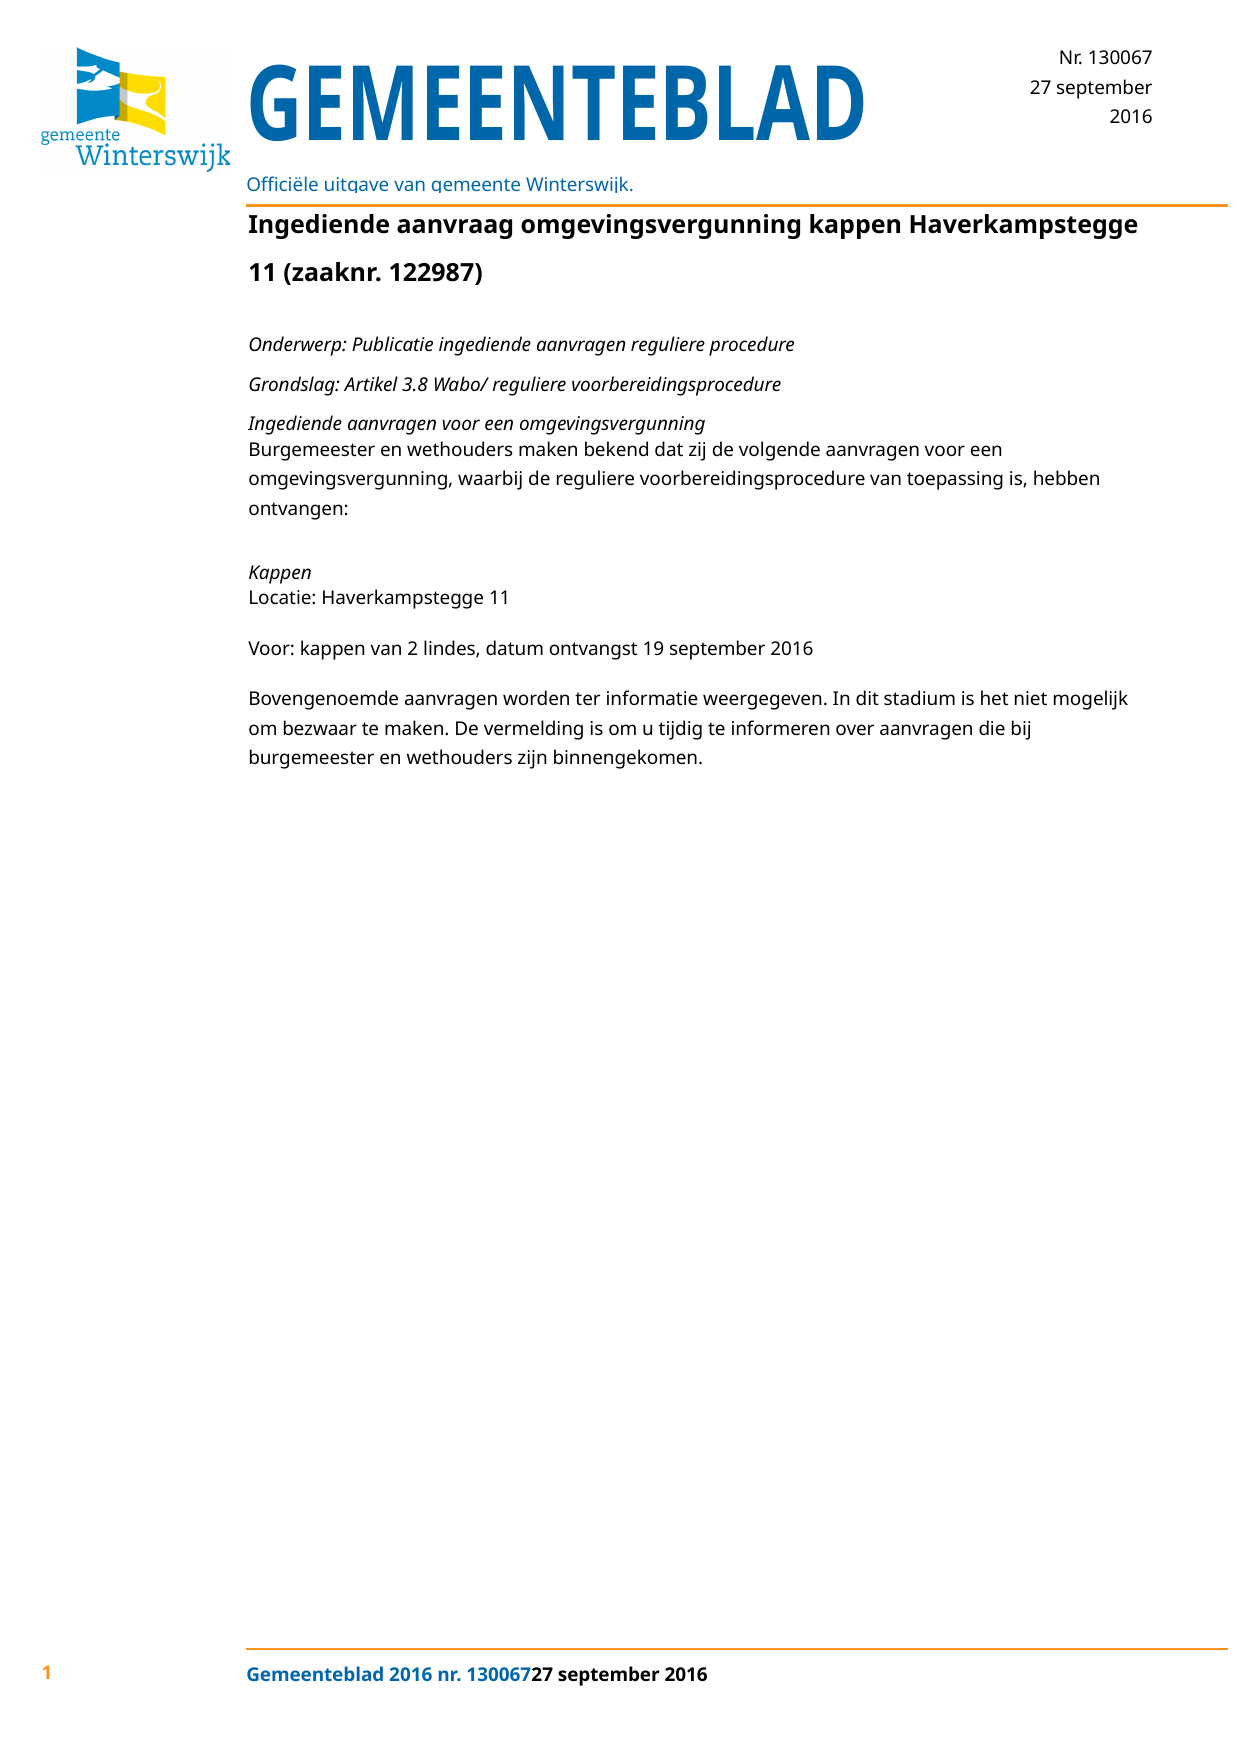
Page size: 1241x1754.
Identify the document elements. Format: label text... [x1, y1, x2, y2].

text Locatie: Haverkampstegge 11 [248, 584, 1152, 610]
text Kappen [248, 559, 1152, 584]
text Grondslag: Artikel 3.8 Wabo/ reguliere voorbereidingsprocedure [248, 371, 1152, 396]
picture [225, 153, 231, 162]
text Bovengenoemde aanvragen worden ter informatie weergegeven. In dit stadium is het niet mogelijk om bezwaar te maken. De vermelding is om u tijdig te informeren over aanvragen die bij burgemeester en wethouders zijn binnengekomen. [248, 685, 1152, 770]
text Voor: kappen van 2 lindes, datum ontvangst 19 september 2016 [248, 635, 1152, 661]
text Burgemeester en wethouders maken bekend dat zij de volgende aanvragen voor een omgevingsvergunning, waarbij de reguliere voorbereidingsprocedure van toepassing is, hebben ontvangen: [248, 436, 1152, 521]
picture [41, 47, 231, 172]
text Ingediende aanvragen voor een omgevingsvergunning [248, 410, 1152, 436]
text Ingediende aanvraag omgevingsvergunning kappen Haverkampstegge 11 (zaaknr. 122987) [248, 207, 1152, 288]
text Onderwerp: Publicatie ingediende aanvragen reguliere procedure [248, 331, 1152, 357]
